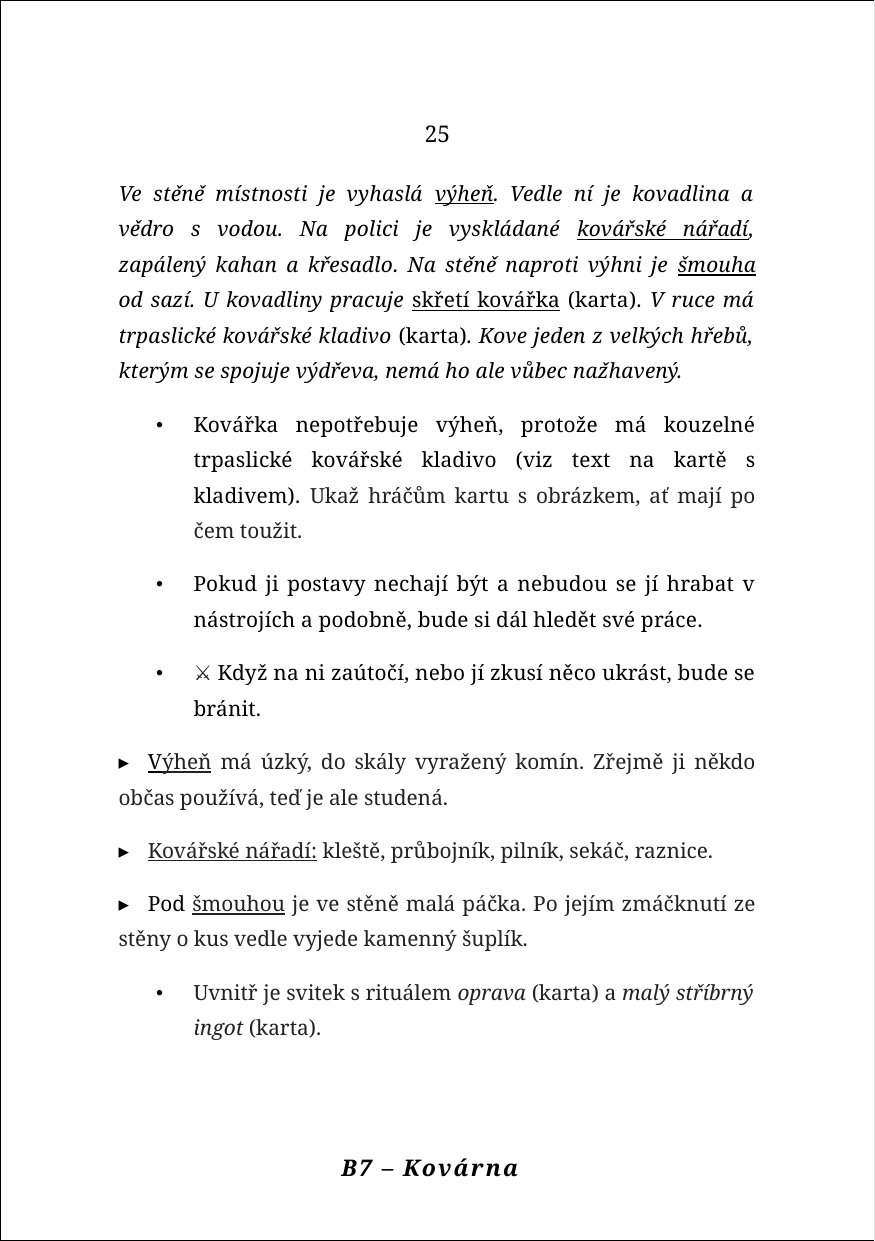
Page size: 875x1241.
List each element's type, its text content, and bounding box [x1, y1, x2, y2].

text ▸ Pod šmouhou je ve stěně malá páčka. Po jejím zmáčknutí ze stěny o kus vedle vyjede kamenný šuplík. [118, 889, 756, 953]
text ▸ Kovářské nářadí: kleště, průbojník, pilník, sekáč, raznice. [118, 836, 756, 864]
text ▸ Výheň má úzký, do skály vyražený komín. Zřejmě ji někdo občas používá, teď je ale studená. [118, 747, 756, 811]
list Pokud ji postavy nechají být a nebudou se jí hrabat v nástrojích a podobně, bude si dál hledět své práce. [156, 569, 756, 633]
list Uvnitř je svitek s rituálem oprava (karta) a malý stříbrný ingot (karta). [156, 978, 756, 1042]
list ⚔ Když na ni zaútočí, nebo jí zkusí něco ukrást, bude se bránit. [156, 658, 756, 722]
list Kovářka nepotřebuje výheň, protože má kouzelné trpaslické kovářské kladivo (viz text na kartě s kladivem). Ukaž hráčům kartu s obrázkem, ať mají po čem toužit. [156, 410, 756, 545]
text Ve stěně místnosti je vyhaslá výheň. Vedle ní je kovadlina a vědro s vodou. Na polici je vyskládané kovářské nářadí, zapálený kahan a křesadlo. Na stěně naproti výhni je šmouha od sazí. U kovadliny pracuje skřetí kovářka (karta). V ruce má trpaslické kovářské kladivo (karta). Kove jeden z velkých hřebů, kterým se spojuje výdřeva, nemá ho ale vůbec nažhavený. [118, 179, 756, 385]
